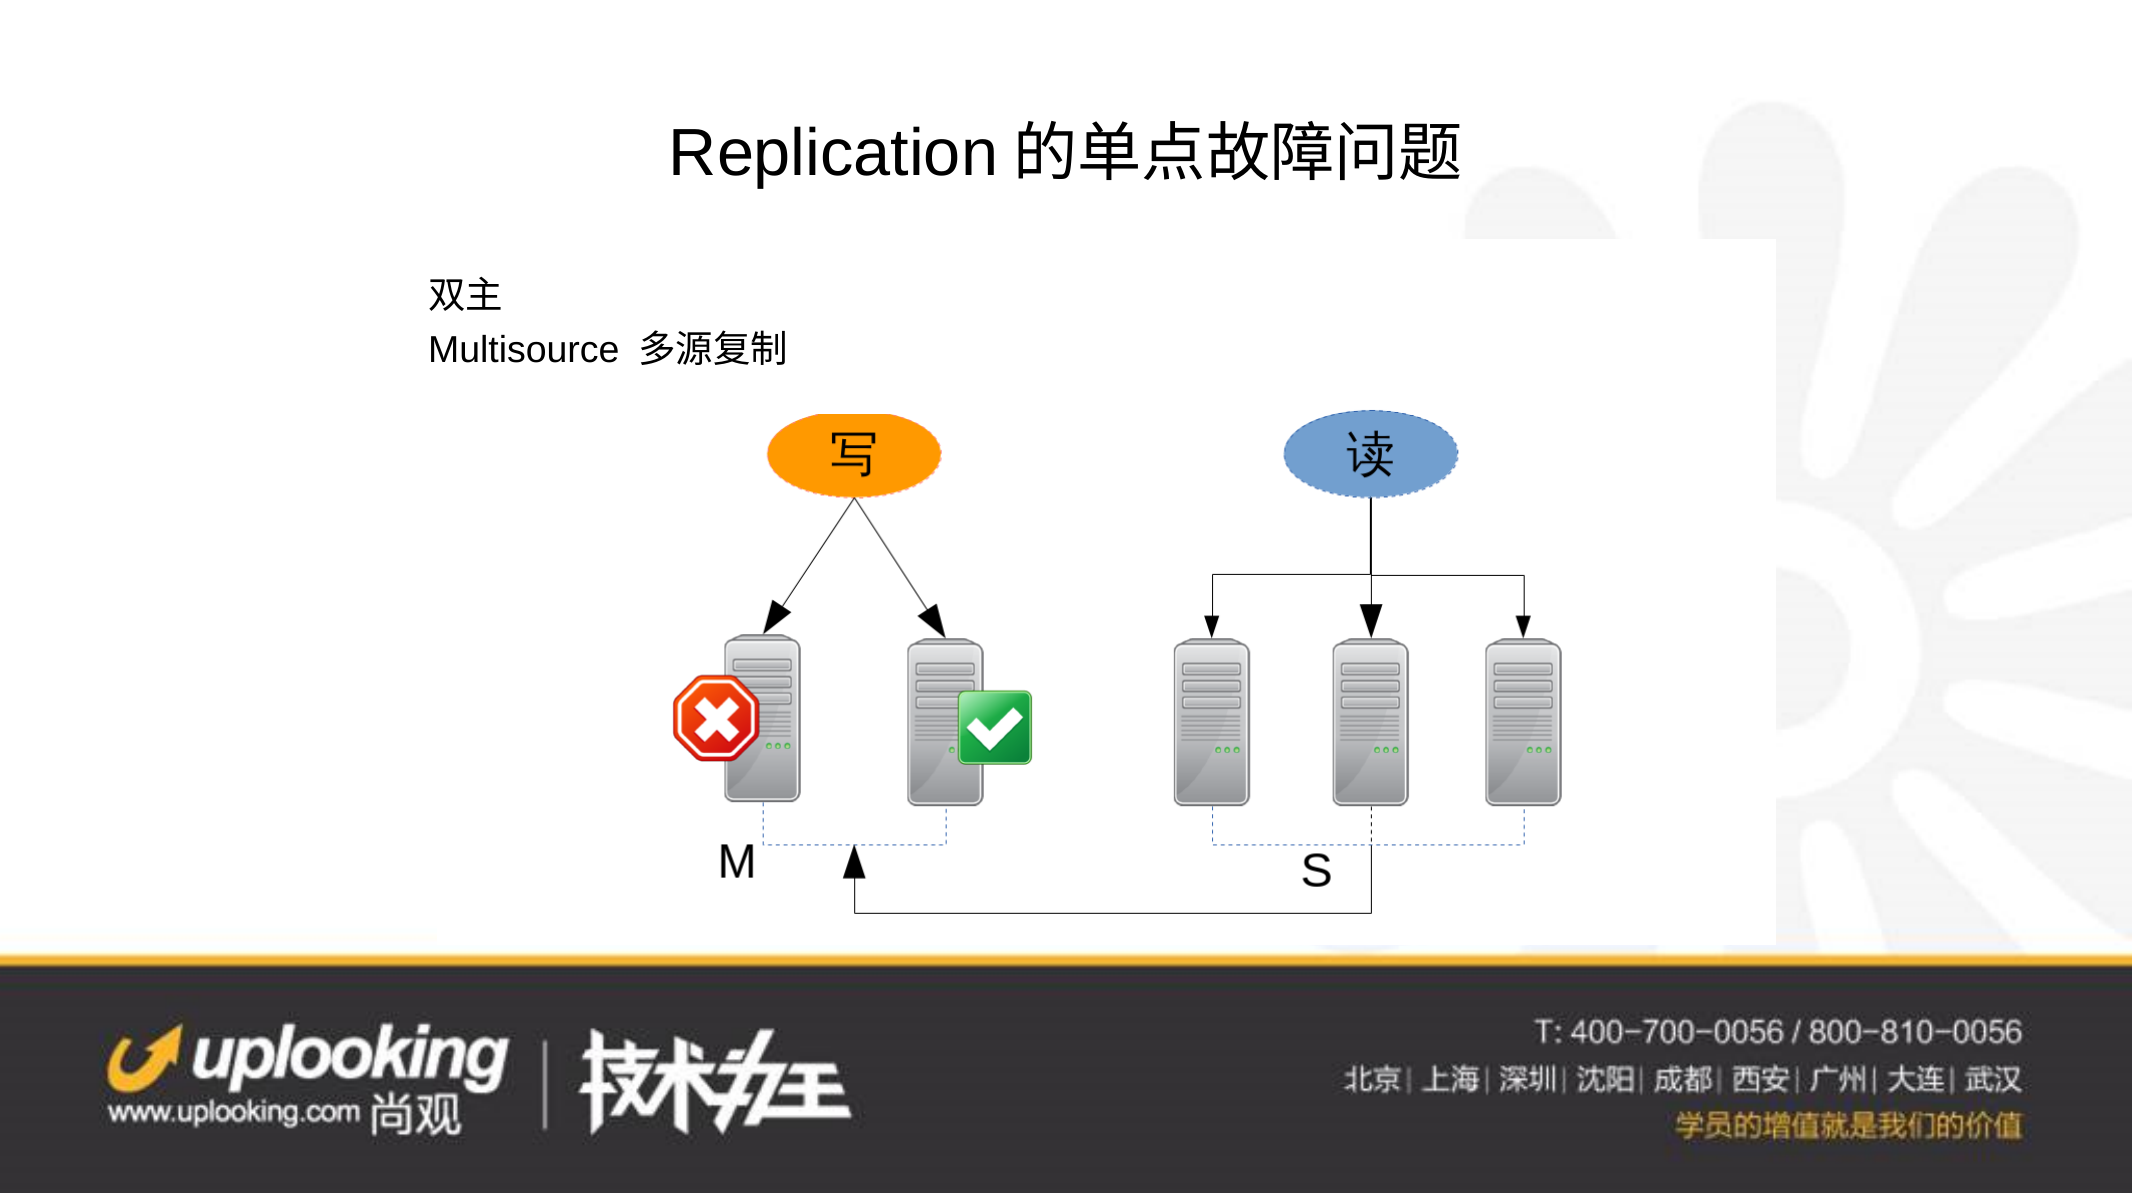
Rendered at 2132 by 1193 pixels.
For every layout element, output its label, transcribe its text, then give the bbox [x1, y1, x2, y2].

text_box 双主 Multisource 多源复制 [413, 224, 1004, 414]
picture [0, 0, 2132, 1193]
title Replication的单点故障问题 [106, 47, 2026, 247]
